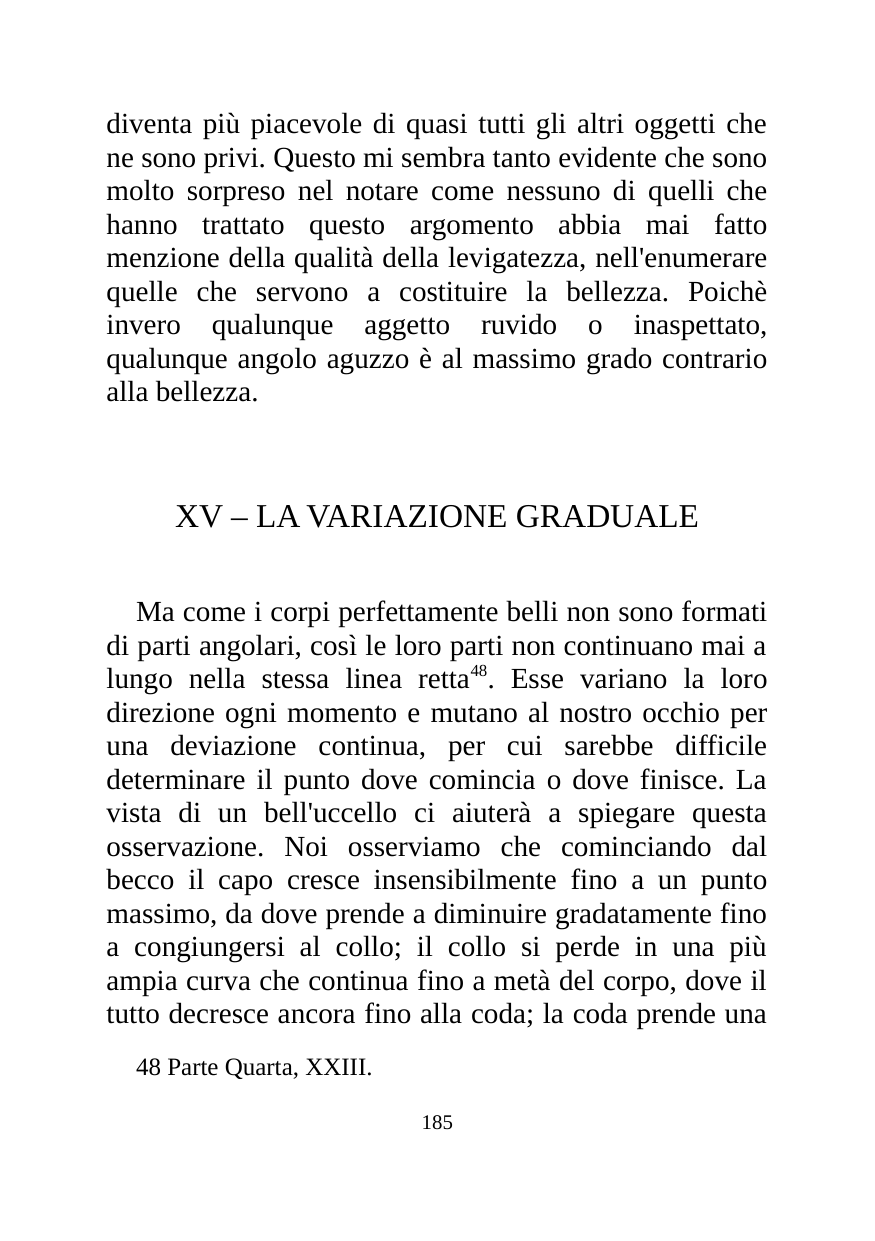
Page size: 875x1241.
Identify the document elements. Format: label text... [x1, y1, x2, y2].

text Parte Quarta, XXIII. [106, 1052, 768, 1080]
text diventa più piacevole di quasi tutti gli altri oggetti che ne sono privi. Questo mi sembra tanto evidente che sono molto sorpreso nel notare come nessuno di quelli che hanno trattato questo argomento abbia mai fatto menzione della qualità della levigatezza, nell'enumerare quelle che servono a costituire la bellezza. Poichè invero qualunque aggetto ruvido o inaspettato, qualunque angolo aguzzo è al massimo grado contrario alla bellezza. [106, 106, 768, 408]
text Ma come i corpi perfettamente belli non sono formati di parti angolari, così le loro parti non continuano mai a lungo nella stessa linea retta. Esse variano la loro direzione ogni momento e mutano al nostro occhio per una deviazione continua, per cui sarebbe difficile determinare il punto dove comincia o dove finisce. La vista di un bell'uccello ci aiuterà a spiegare questa osservazione. Noi osserviamo che cominciando dal becco il capo cresce insensibilmente fino a un punto massimo, da dove prende a diminuire gradatamente fino a congiungersi al collo; il collo si perde in una più ampia curva che continua fino a metà del corpo, dove il tutto decresce ancora fino alla coda; la coda prende una [106, 594, 768, 1030]
subtitle XV – LA VARIAZIONE GRADUALE [106, 497, 768, 535]
